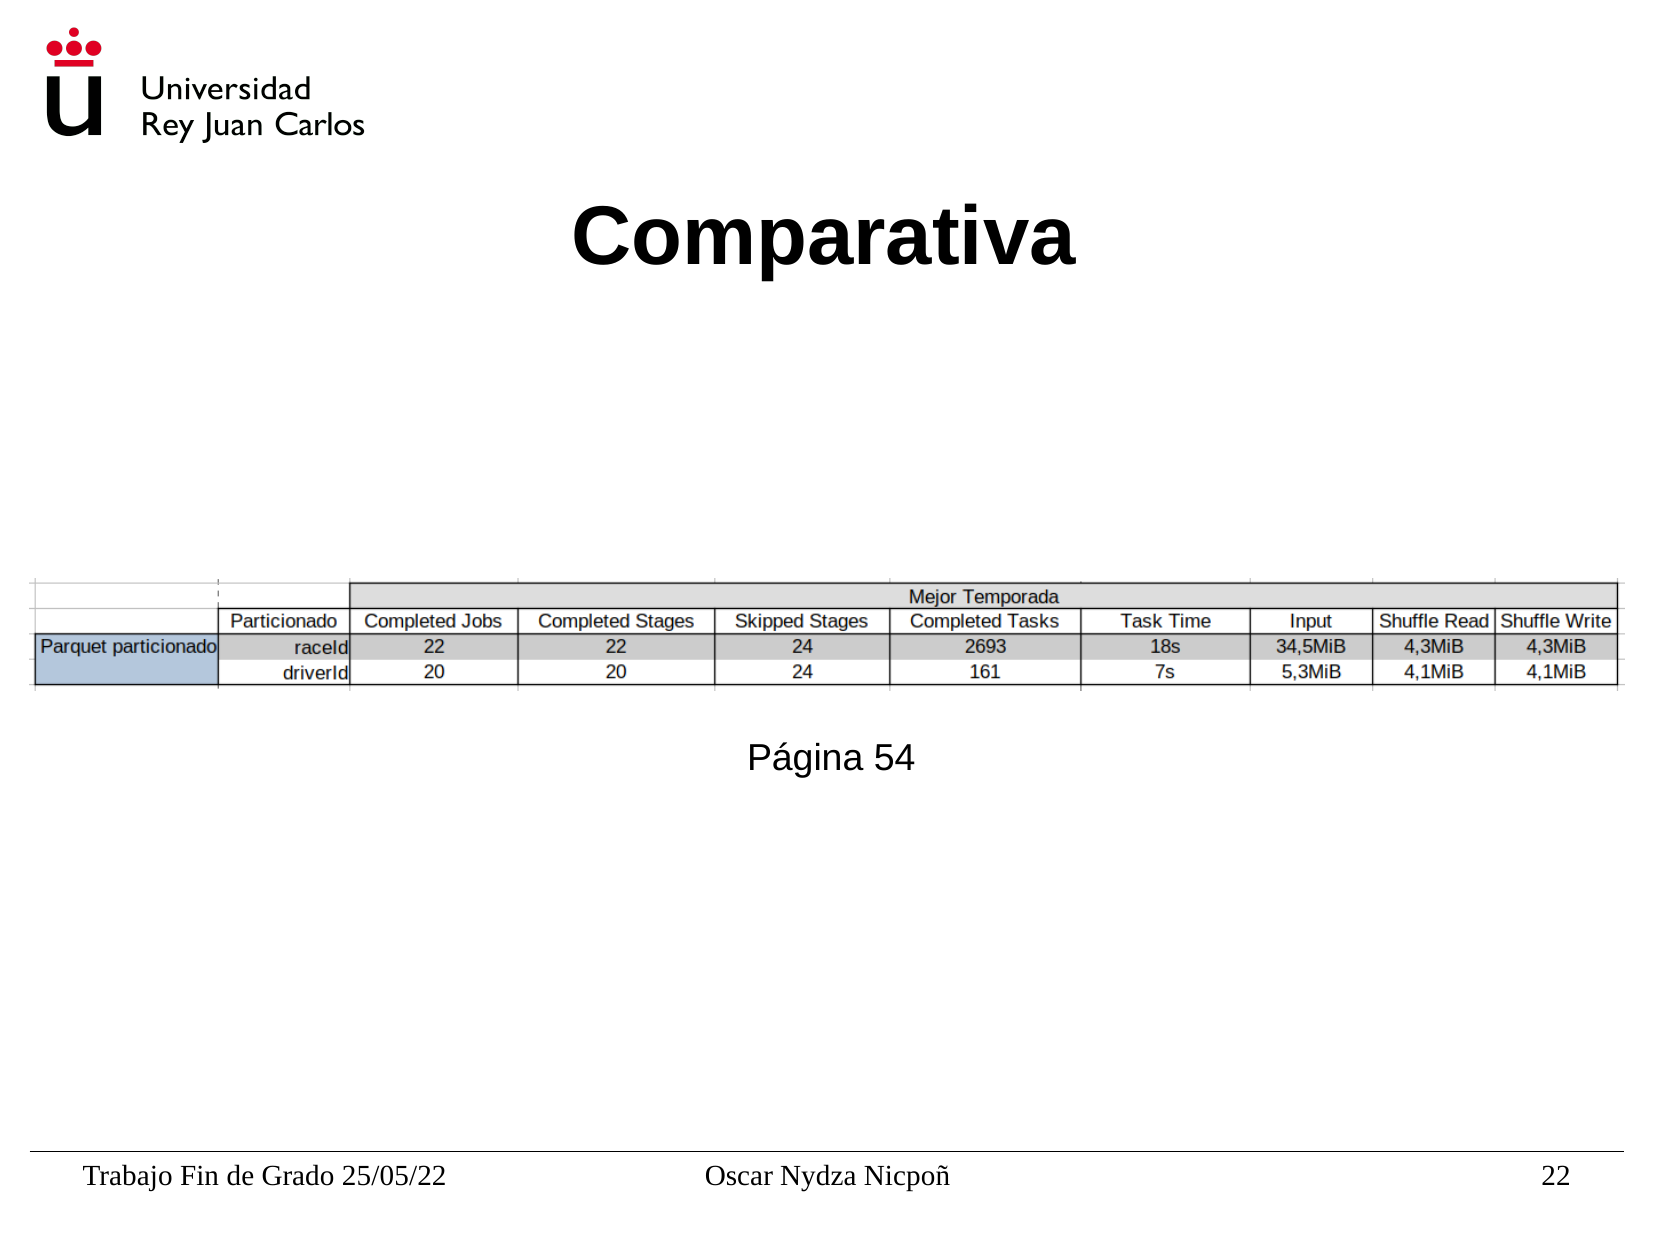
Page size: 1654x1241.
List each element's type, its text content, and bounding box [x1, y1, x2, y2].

picture [42, 0, 367, 172]
title Comparativa [147, 132, 1501, 340]
text_box Página 54 [732, 728, 975, 786]
picture [29, 578, 1625, 691]
